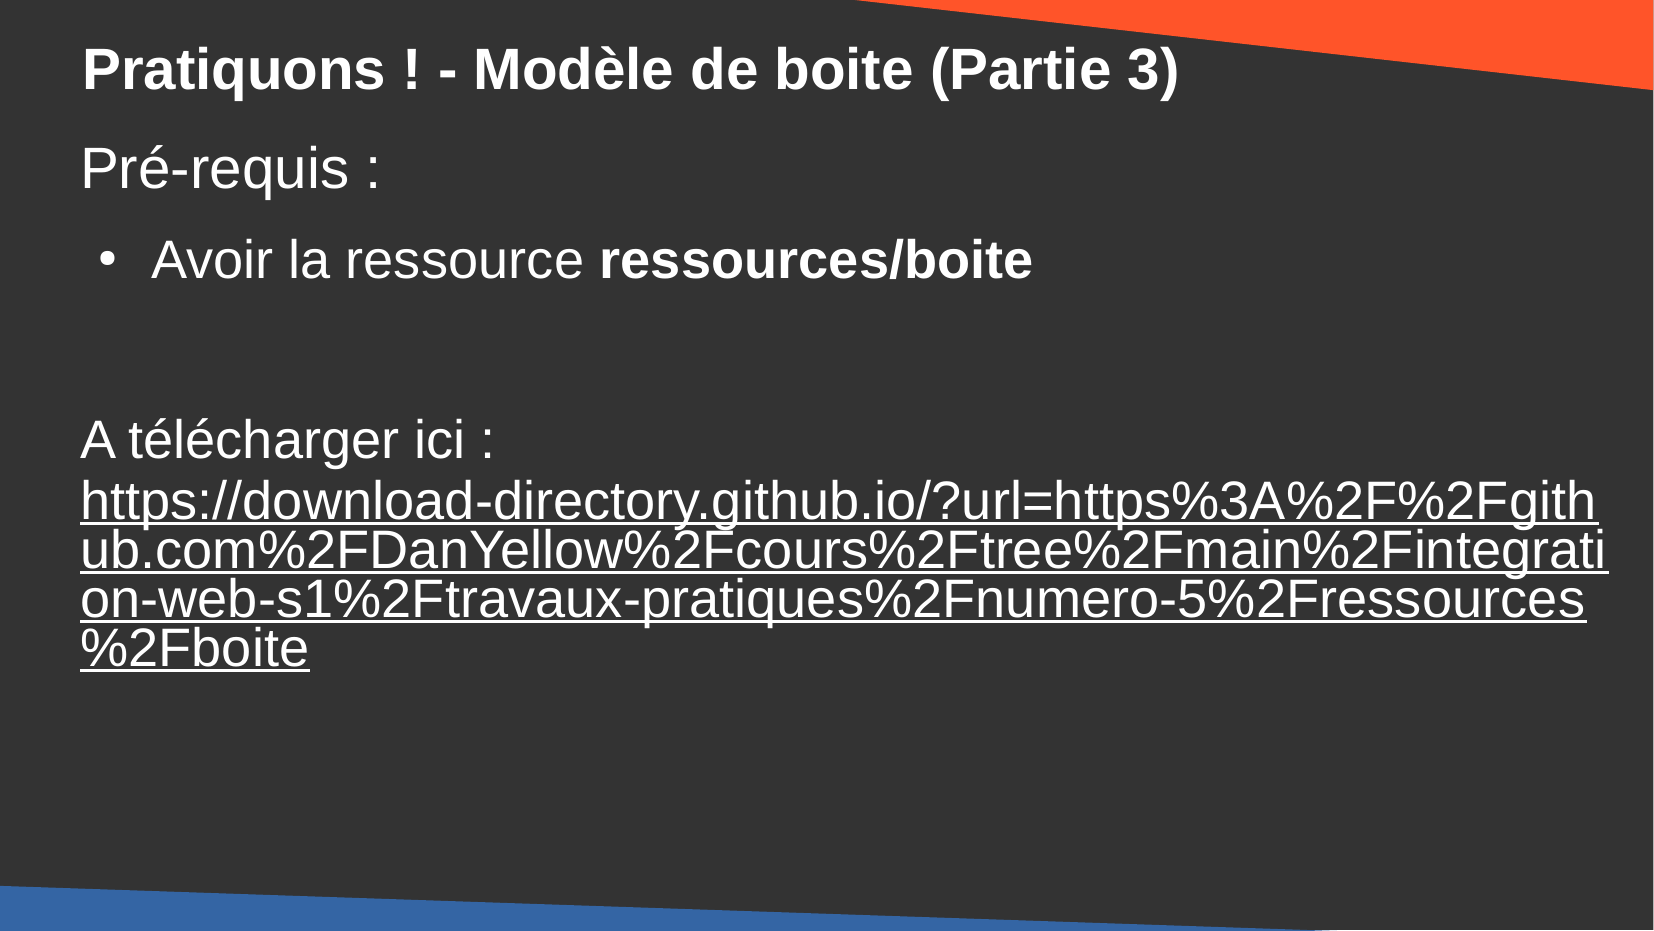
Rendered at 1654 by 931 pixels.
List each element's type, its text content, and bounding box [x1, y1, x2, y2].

list Pré-requis : Avoir la ressource ressources/boite A télécharger ici : https://download-directory.github.io/?url=https%3A%2F%2Fgithub.com%2FDanYellow%2Fcours%2Ftree%2Fmain%2Fintegration-web-s1%2Ftravaux-pratiques%2Fnumero-5%2Fressources%2Fboite [80, 135, 1620, 697]
text_box [0, 885, 1337, 931]
text_box [854, 0, 1654, 91]
title Pratiquons ! - Modèle de boite (Partie 3) [82, 37, 1571, 114]
